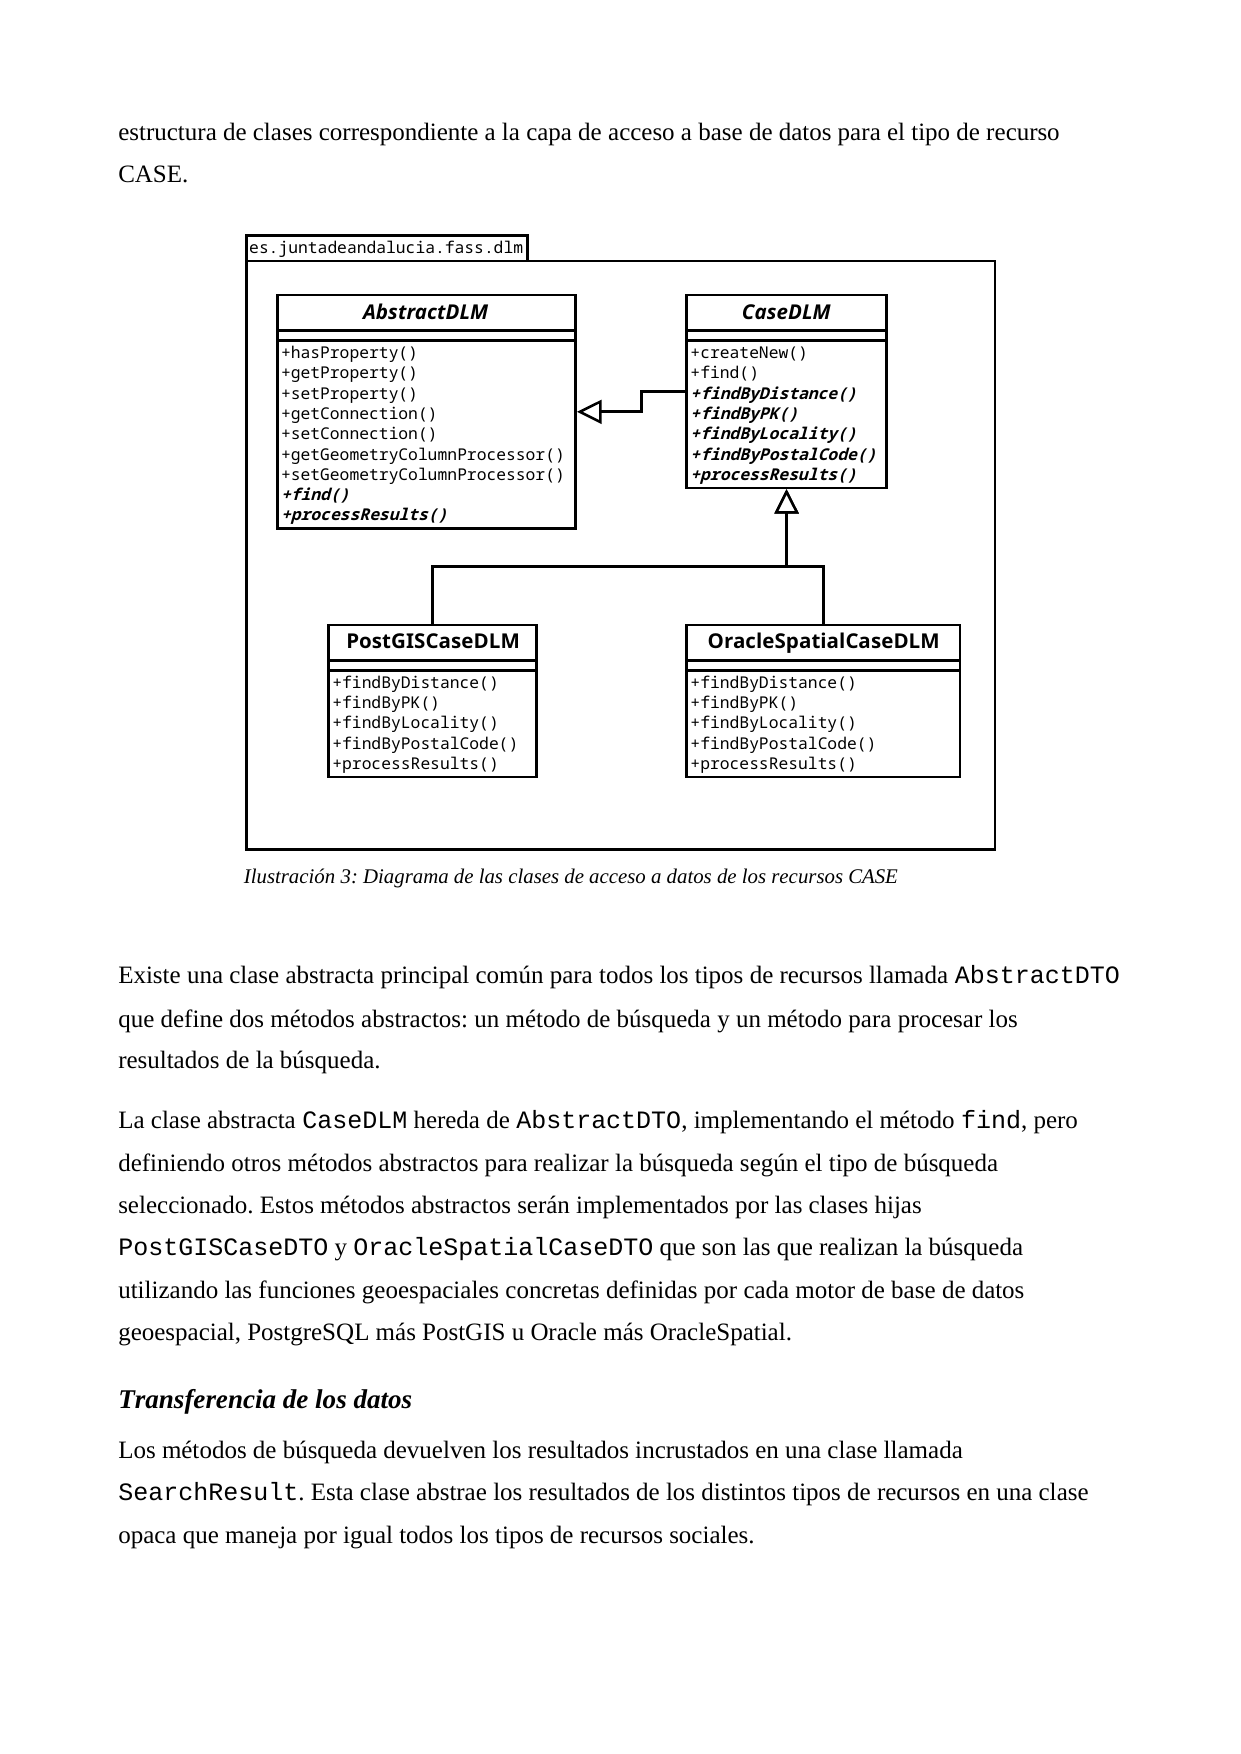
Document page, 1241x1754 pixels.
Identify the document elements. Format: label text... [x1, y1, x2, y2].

subtitle Los métodos de búsqueda devuelven los resultados incrustados en una clase llamada SearchResult. Esta clase abstrae los resultados de los distintos tipos de recursos en una clase opaca que maneja por igual todos los tipos de recursos sociales. [118, 1436, 1122, 1549]
subtitle Existe una clase abstracta principal común para todos los tipos de recursos llamada AbstractDTO que define dos métodos abstractos: un método de búsqueda y un método para procesar los resultados de la búsqueda. [118, 961, 1122, 1074]
text Ilustración 3: Diagrama de las clases de acceso a datos de los recursos CASE [244, 231, 997, 888]
subtitle La clase abstracta CaseDLM hereda de AbstractDTO, implementando el método find, pero definiendo otros métodos abstractos para realizar la búsqueda según el tipo de búsqueda seleccionado. Estos métodos abstractos serán implementados por las clases hijas PostGISCaseDTO y OracleSpatialCaseDTO que son las que realizan la búsqueda utilizando las funciones geoespaciales concretas definidas por cada motor de base de datos geoespacial, PostgreSQL más PostGIS u Oracle más OracleSpatial. [118, 1106, 1122, 1346]
subtitle estructura de clases correspondiente a la capa de acceso a base de datos para el tipo de recurso CASE. [118, 118, 1122, 187]
subtitle Transferencia de los datos [118, 1385, 1122, 1415]
